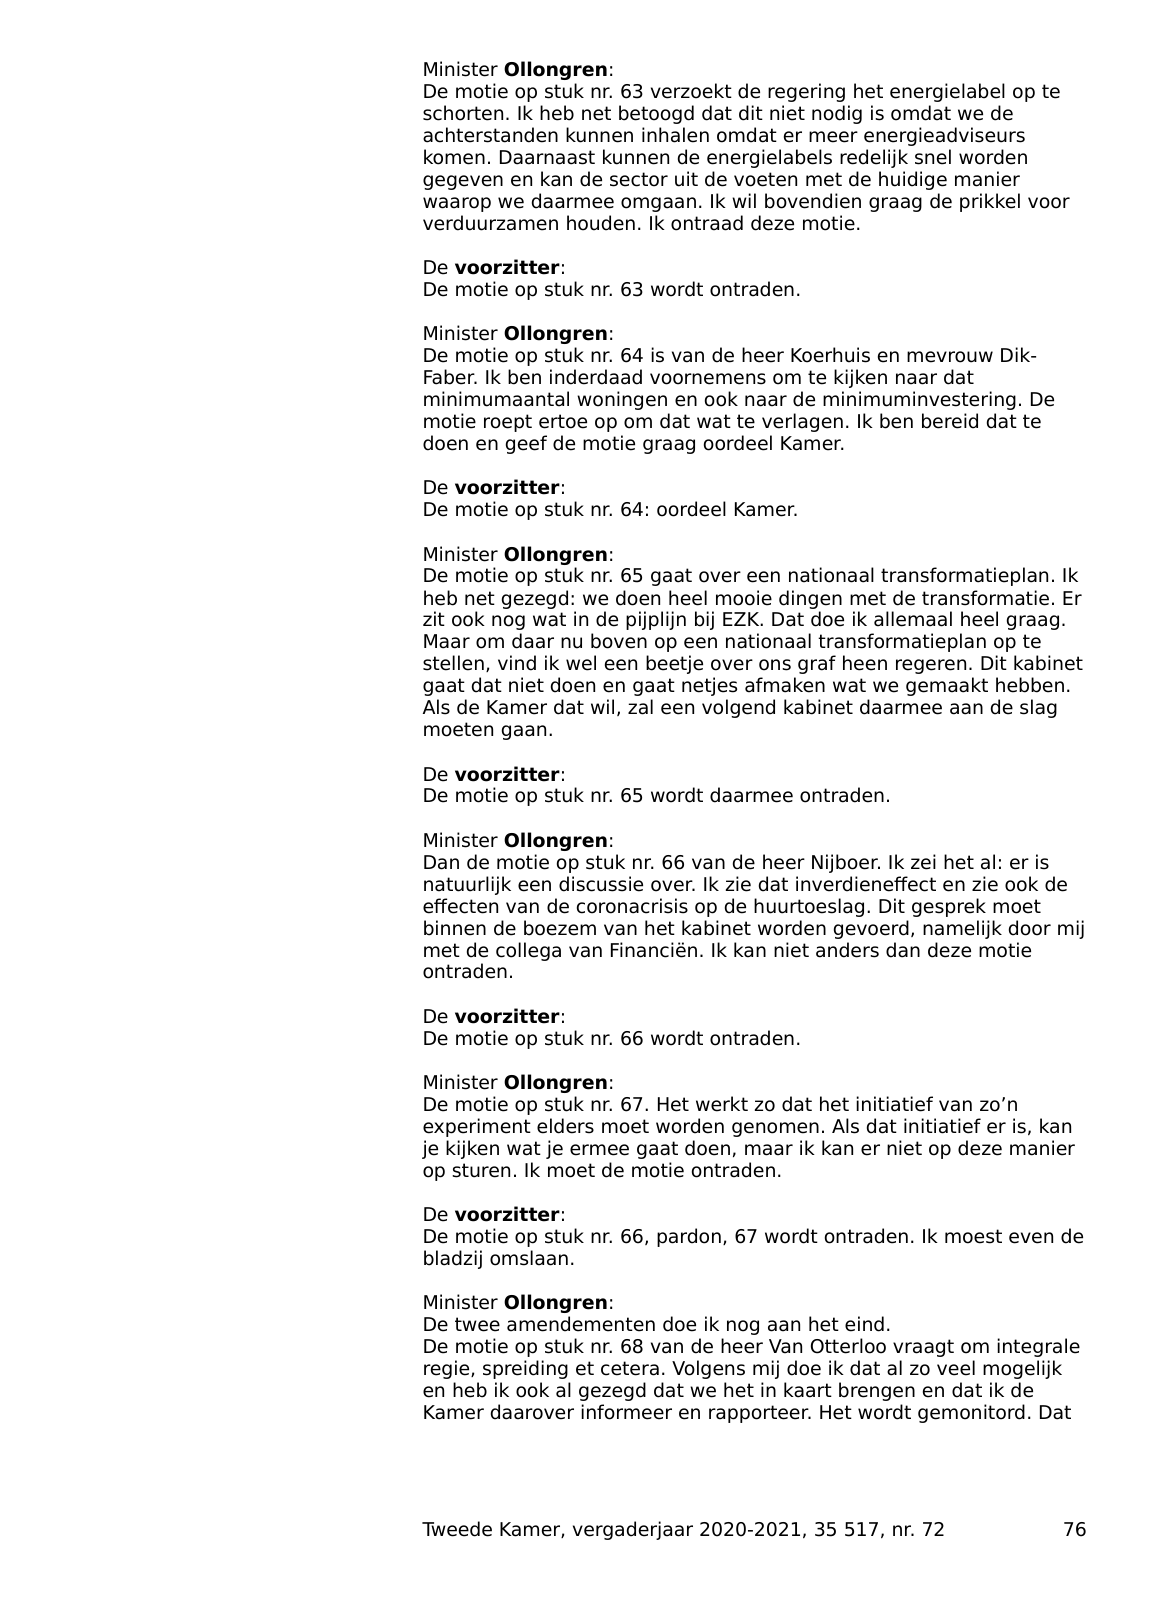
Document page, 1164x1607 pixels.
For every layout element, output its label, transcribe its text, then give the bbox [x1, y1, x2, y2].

text De motie op stuk nr. 65 gaat over een nationaal transformatieplan. Ik heb net gezegd: we doen heel mooie dingen met de transformatie. Er zit ook nog wat in de pijplijn bij EZK. Dat doe ik allemaal heel graag. Maar om daar nu boven op een nationaal transformatieplan op te stellen, vind ik wel een beetje over ons graf heen regeren. Dit kabinet gaat dat niet doen en gaat netjes afmaken wat we gemaakt hebben. Als de Kamer dat wil, zal een volgend kabinet daarmee aan de slag moeten gaan. [422, 565, 1087, 741]
text De motie op stuk nr. 66, pardon, 67 wordt ontraden. Ik moest even de bladzij omslaan. [422, 1226, 1087, 1270]
text De voorzitter: [422, 763, 1087, 785]
text Minister Ollongren: [422, 59, 1087, 81]
text De motie op stuk nr. 68 van de heer Van Otterloo vraagt om integrale regie, spreiding et cetera. Volgens mij doe ik dat al zo veel mogelijk en heb ik ook al gezegd dat we het in kaart brengen en dat ik de Kamer daarover informeer en rapporteer. Het wordt gemonitord. Dat [422, 1336, 1087, 1424]
text De motie op stuk nr. 64: oordeel Kamer. [422, 499, 1087, 521]
text Minister Ollongren: [422, 1292, 1087, 1314]
text Minister Ollongren: [422, 829, 1087, 852]
text De voorzitter: [422, 257, 1087, 279]
text De voorzitter: [422, 477, 1087, 499]
text De motie op stuk nr. 63 wordt ontraden. [422, 279, 1087, 301]
text De motie op stuk nr. 66 wordt ontraden. [422, 1028, 1087, 1049]
text De voorzitter: [422, 1204, 1087, 1226]
text De motie op stuk nr. 67. Het werkt zo dat het initiatief van zo’n experiment elders moet worden genomen. Als dat initiatief er is, kan je kijken wat je ermee gaat doen, maar ik kan er niet op deze manier op sturen. Ik moet de motie ontraden. [422, 1094, 1087, 1182]
text De voorzitter: [422, 1006, 1087, 1028]
text Minister Ollongren: [422, 543, 1087, 565]
text De twee amendementen doe ik nog aan het eind. [422, 1314, 1087, 1336]
text Minister Ollongren: [422, 323, 1087, 345]
text De motie op stuk nr. 64 is van de heer Koerhuis en mevrouw Dik-Faber. Ik ben inderdaad voornemens om te kijken naar dat minimumaantal woningen en ook naar de minimuminvestering. De motie roept ertoe op om dat wat te verlagen. Ik ben bereid dat te doen en geef de motie graag oordeel Kamer. [422, 345, 1087, 455]
text Dan de motie op stuk nr. 66 van de heer Nijboer. Ik zei het al: er is natuurlijk een discussie over. Ik zie dat inverdieneffect en zie ook de effecten van de coronacrisis op de huurtoeslag. Dit gesprek moet binnen de boezem van het kabinet worden gevoerd, namelijk door mij met de collega van Financiën. Ik kan niet anders dan deze motie ontraden. [422, 852, 1087, 983]
text De motie op stuk nr. 63 verzoekt de regering het energielabel op te schorten. Ik heb net betoogd dat dit niet nodig is omdat we de achterstanden kunnen inhalen omdat er meer energieadviseurs komen. Daarnaast kunnen de energielabels redelijk snel worden gegeven en kan de sector uit de voeten met de huidige manier waarop we daarmee omgaan. Ik wil bovendien graag de prikkel voor verduurzamen houden. Ik ontraad deze motie. [422, 81, 1087, 235]
text Minister Ollongren: [422, 1072, 1087, 1094]
text De motie op stuk nr. 65 wordt daarmee ontraden. [422, 785, 1087, 807]
